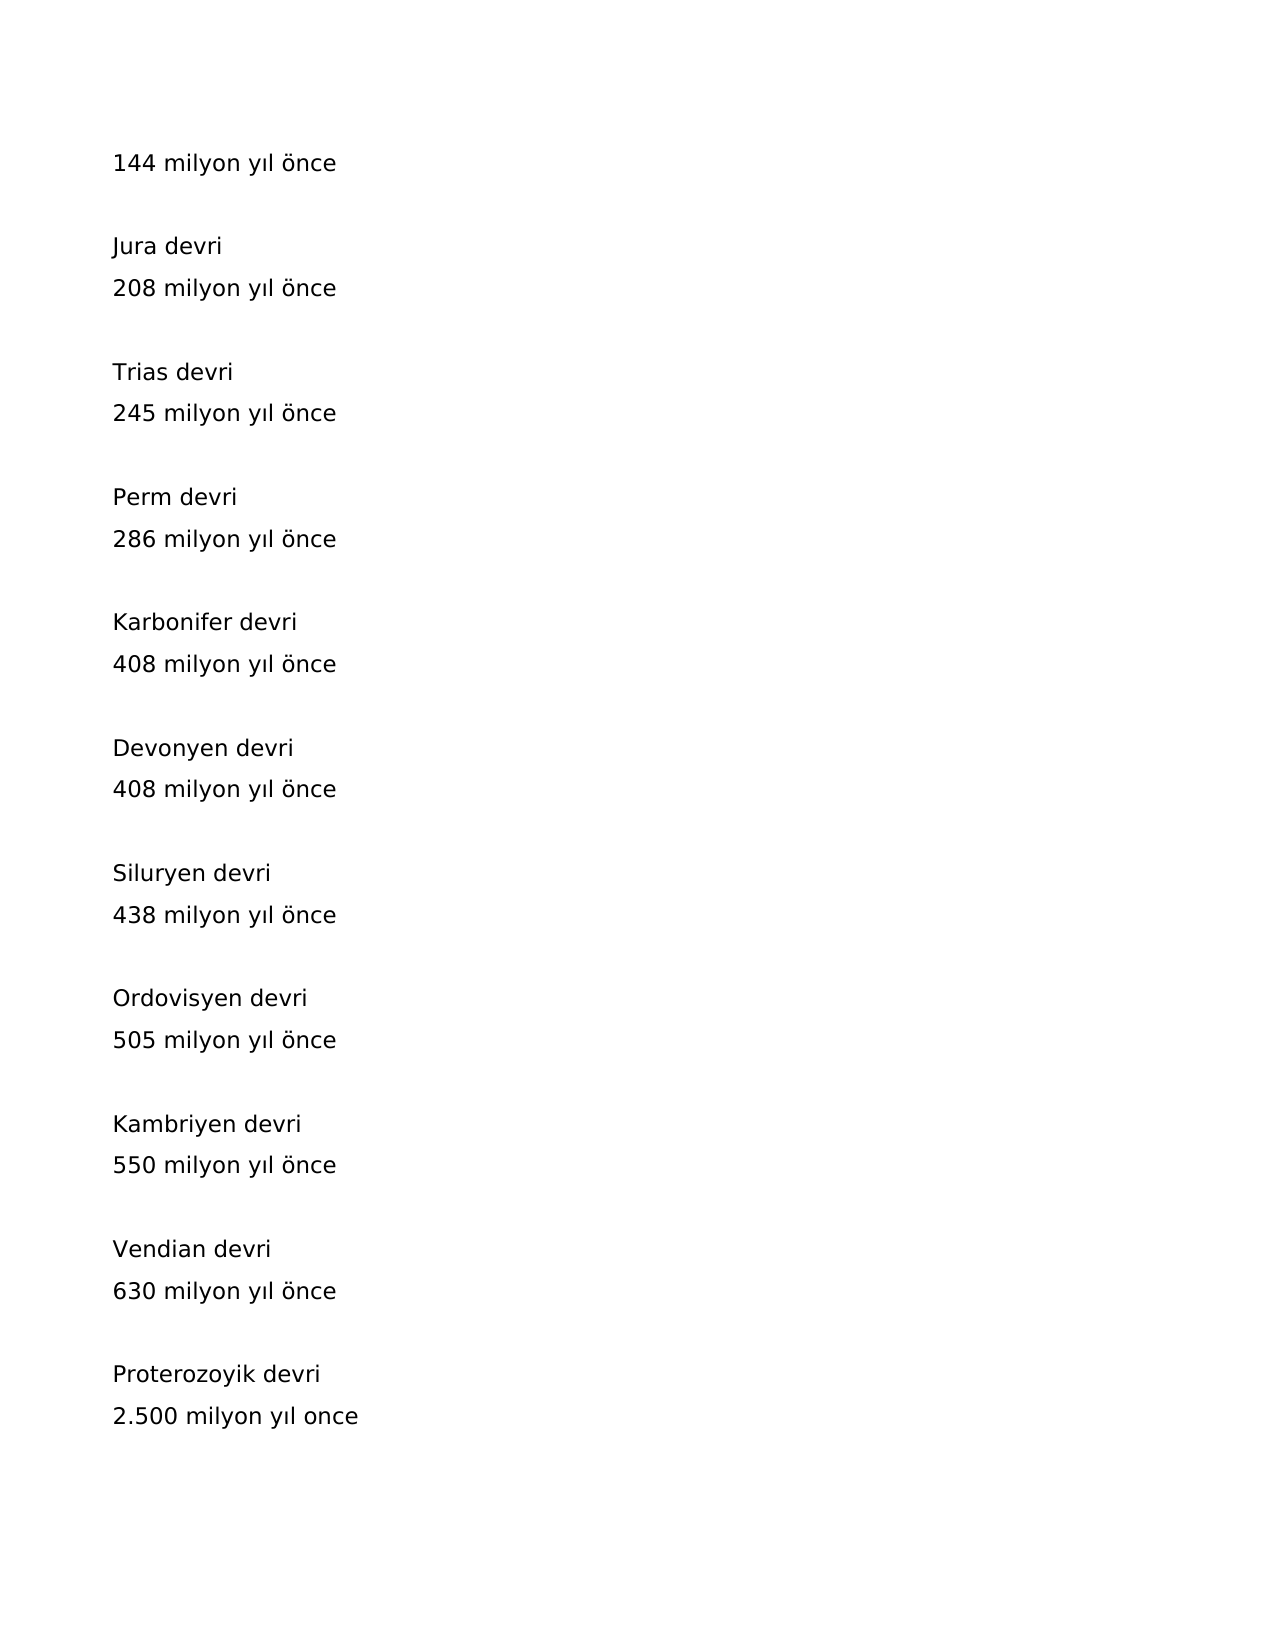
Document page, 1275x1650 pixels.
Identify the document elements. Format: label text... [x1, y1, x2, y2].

text Karbonifer devri [75, 609, 1200, 636]
text 208 milyon yıl önce [75, 275, 1200, 302]
text Kambriyen devri [75, 1111, 1200, 1137]
text 2.500 milyon yıl once [75, 1403, 1200, 1430]
text 245 milyon yıl önce [75, 401, 1200, 427]
text 286 milyon yıl önce [75, 526, 1200, 553]
text 408 milyon yıl önce [75, 651, 1200, 678]
text Trias devri [75, 359, 1200, 386]
text Vendian devri [75, 1236, 1200, 1263]
text Siluryen devri [75, 860, 1200, 887]
text 505 milyon yıl önce [75, 1027, 1200, 1054]
text 438 milyon yıl önce [75, 902, 1200, 928]
text 144 milyon yıl önce [75, 150, 1200, 177]
text Proterozoyik devri [75, 1361, 1200, 1388]
text Devonyen devri [75, 735, 1200, 761]
text Ordovisyen devri [75, 985, 1200, 1012]
text Perm devri [75, 484, 1200, 511]
text 408 milyon yıl önce [75, 777, 1200, 803]
text Jura devri [75, 233, 1200, 260]
text 550 milyon yıl önce [75, 1152, 1200, 1179]
text 630 milyon yıl önce [75, 1278, 1200, 1304]
